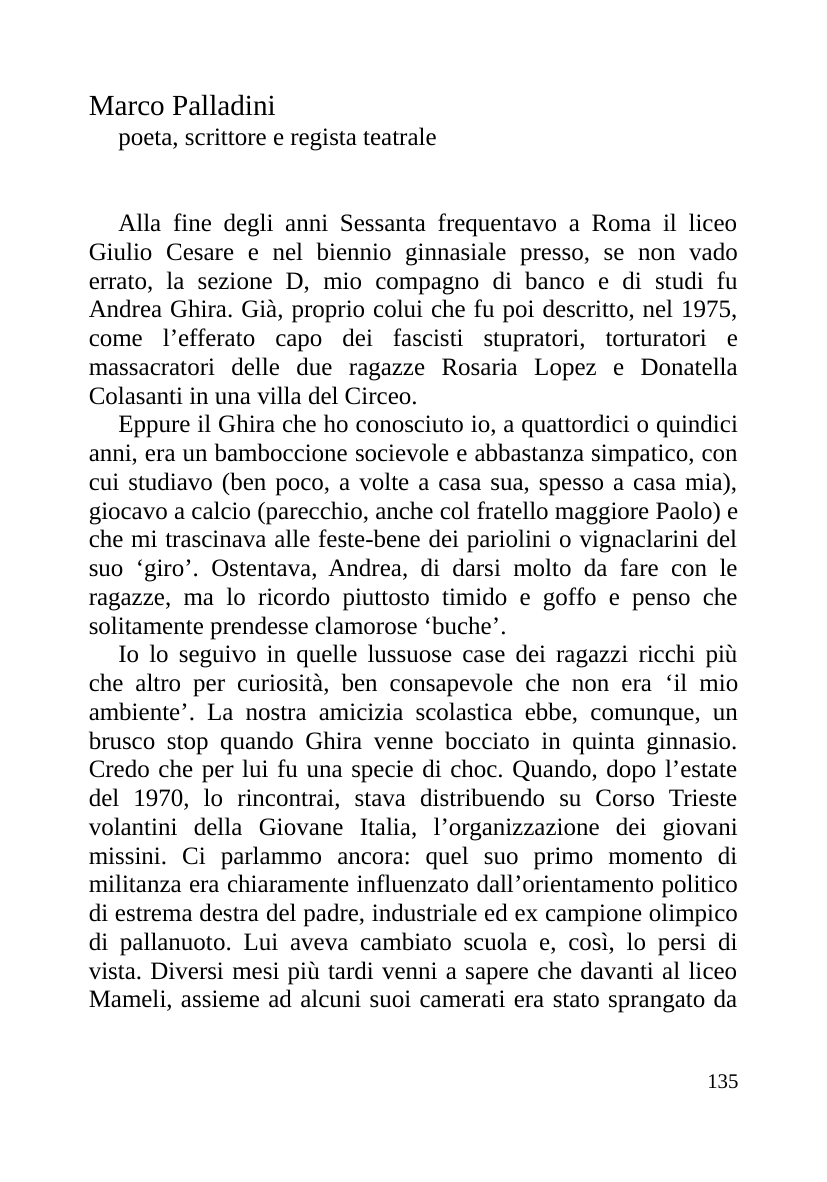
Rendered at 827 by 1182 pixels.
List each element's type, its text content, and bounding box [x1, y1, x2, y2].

text Alla fine degli anni Sessanta frequentavo a Roma il liceo Giulio Cesare e nel biennio ginnasiale presso, se non vado errato, la sezione D, mio compagno di banco e di studi fu Andrea Ghira. Già, proprio colui che fu poi descritto, nel 1975, come l’efferato capo dei fascisti stupratori, torturatori e massacratori delle due ragazze Rosaria Lopez e Donatella Colasanti in una villa del Circeo. [88, 208, 738, 409]
subtitle Marco Palladini [88, 88, 738, 122]
text Eppure il Ghira che ho conosciuto io, a quattordici o quindici anni, era un bamboccione socievole e abbastanza simpatico, con cui studiavo (ben poco, a volte a casa sua, spesso a casa mia), giocavo a calcio (parecchio, anche col fratello maggiore Paolo) e che mi trascinava alle feste-bene dei pariolini o vignaclarini del suo ‘giro’. Ostentava, Andrea, di darsi molto da fare con le ragazze, ma lo ricordo piuttosto timido e goffo e penso che solitamente prendesse clamorose ‘buche’. [88, 409, 738, 639]
text poeta, scrittore e regista teatrale [88, 122, 738, 151]
text Io lo seguivo in quelle lussuose case dei ragazzi ricchi più che altro per curiosità, ben consapevole che non era ‘il mio ambiente’. La nostra amicizia scolastica ebbe, comunque, un brusco stop quando Ghira venne bocciato in quinta ginnasio. Credo che per lui fu una specie di choc. Quando, dopo l’estate del 1970, lo rincontrai, stava distribuendo su Corso Trieste volantini della Giovane Italia, l’organizzazione dei giovani missini. Ci parlammo ancora: quel suo primo momento di militanza era chiaramente influenzato dall’orientamento politico di estrema destra del padre, industriale ed ex campione olimpico di pallanuoto. Lui aveva cambiato scuola e, così, lo persi di vista. Diversi mesi più tardi venni a sapere che davanti al liceo Mameli, assieme ad alcuni suoi camerati era stato sprangato da [88, 639, 738, 1013]
